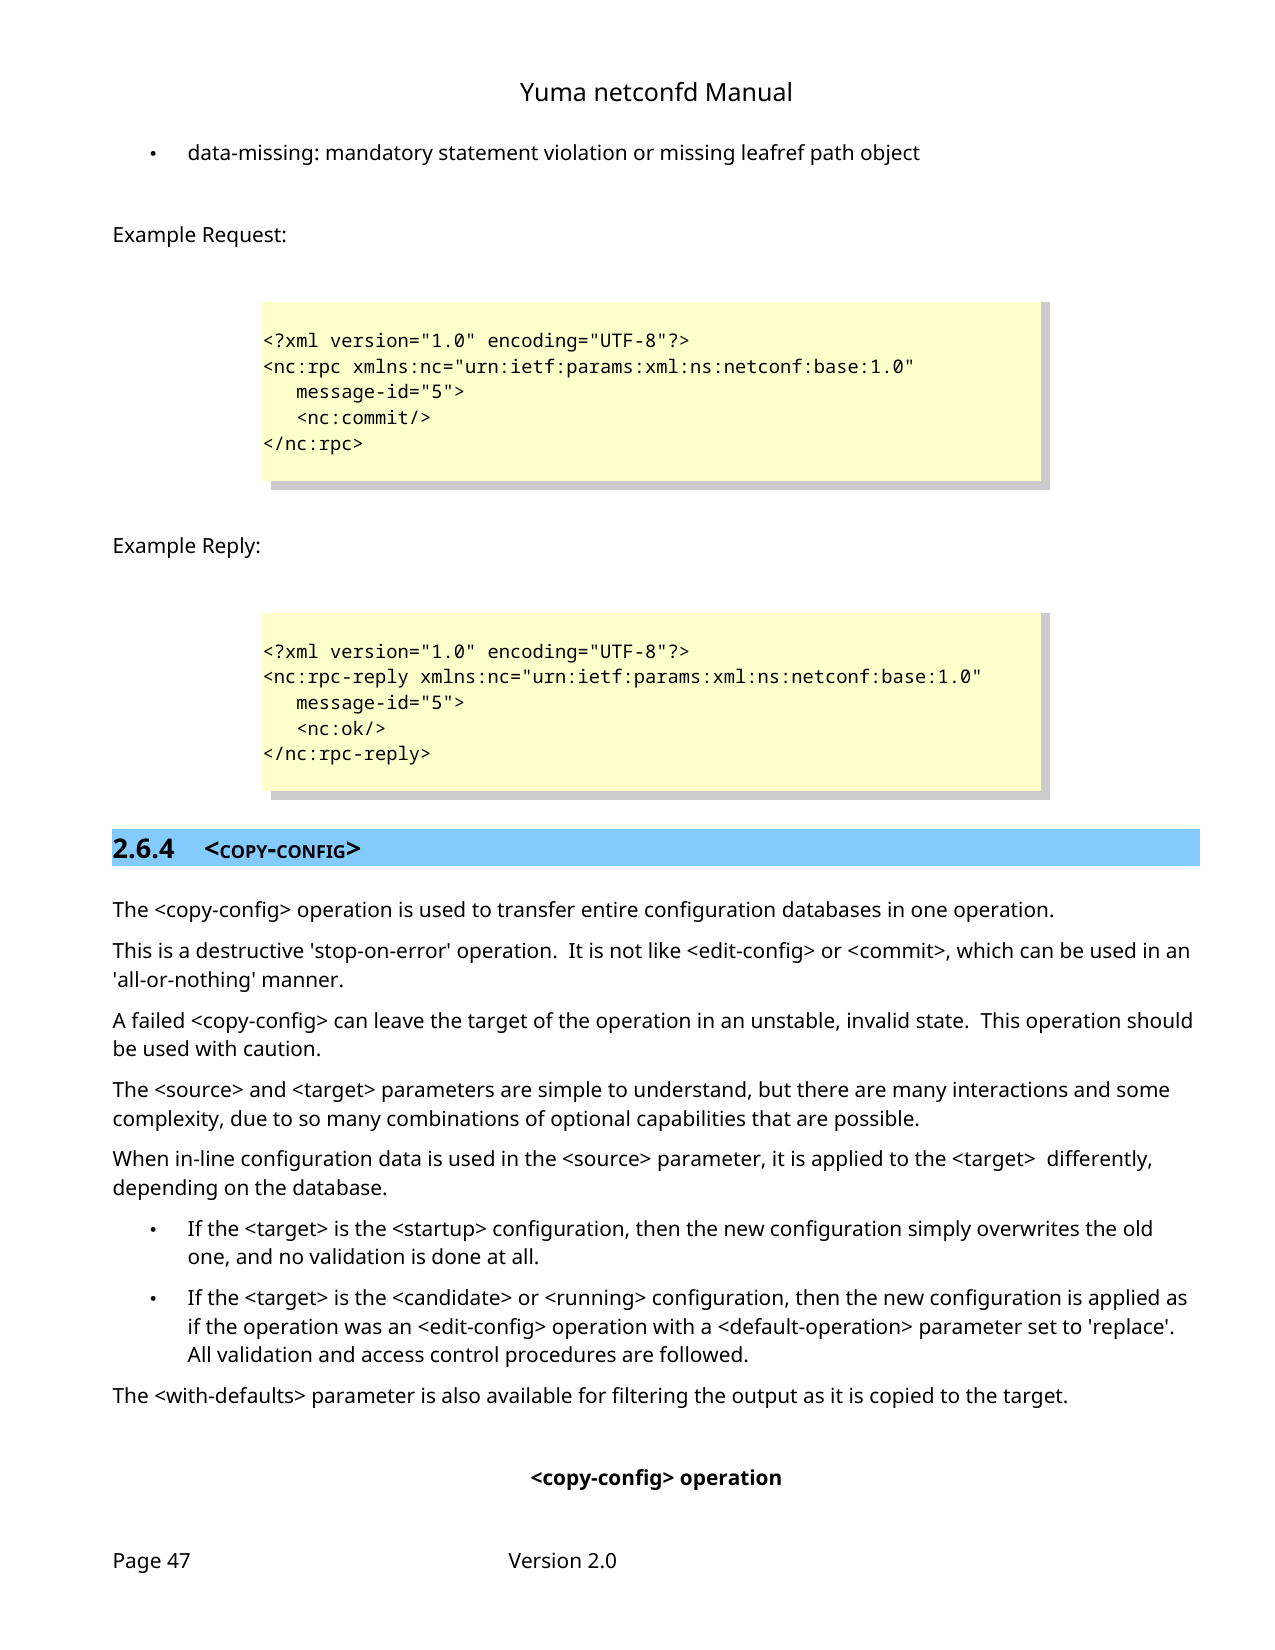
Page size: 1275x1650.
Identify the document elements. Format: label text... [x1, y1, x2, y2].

text The <source> and <target> parameters are simple to understand, but there are many interactions and some complexity, due to so many combinations of optional capabilities that are possible. [112, 1075, 1200, 1132]
subtitle <copy-config> [112, 829, 1200, 866]
text A failed <copy-config> can leave the target of the operation in an unstable, invalid state. This operation should be used with caution. [112, 1006, 1200, 1063]
text message-id="5"> [262, 689, 1041, 715]
text Example Request: [112, 220, 1200, 249]
text <nc:commit/> [262, 404, 1041, 430]
text When in-line configuration data is used in the <source> parameter, it is applied to the <target> differently, depending on the database. [112, 1144, 1200, 1201]
text <nc:ok/> [262, 715, 1041, 740]
text <nc:rpc xmlns:nc="urn:ietf:params:xml:ns:netconf:base:1.0" [262, 353, 1041, 379]
subtitle <copy-config> operation [127, 1463, 1185, 1491]
text message-id="5"> [262, 379, 1041, 404]
text </nc:rpc-reply> [262, 740, 1041, 766]
text <?xml version="1.0" encoding="UTF-8"?> [262, 328, 1041, 353]
text </nc:rpc> [262, 430, 1041, 455]
text This is a destructive 'stop-on-error' operation. It is not like <edit-config> or <commit>, which can be used in an 'all-or-nothing' manner. [112, 936, 1200, 993]
text <nc:rpc-reply xmlns:nc="urn:ietf:params:xml:ns:netconf:base:1.0" [262, 664, 1041, 689]
list If the <target> is the <startup> configuration, then the new configuration simply overwrites the old one, and no validation is done at all. [150, 1214, 1200, 1271]
text The <copy-config> operation is used to transfer entire configuration databases in one operation. [112, 896, 1200, 924]
list data-missing: mandatory statement violation or missing leafref path object [150, 138, 1200, 167]
text Example Reply: [112, 531, 1200, 559]
text The <with-defaults> parameter is also available for filtering the output as it is copied to the target. [112, 1381, 1200, 1409]
list If the <target> is the <candidate> or <running> configuration, then the new configuration is applied as if the operation was an <edit-config> operation with a <default-operation> parameter set to 'replace'. All validation and access control procedures are followed. [150, 1283, 1200, 1369]
text <?xml version="1.0" encoding="UTF-8"?> [262, 638, 1041, 664]
